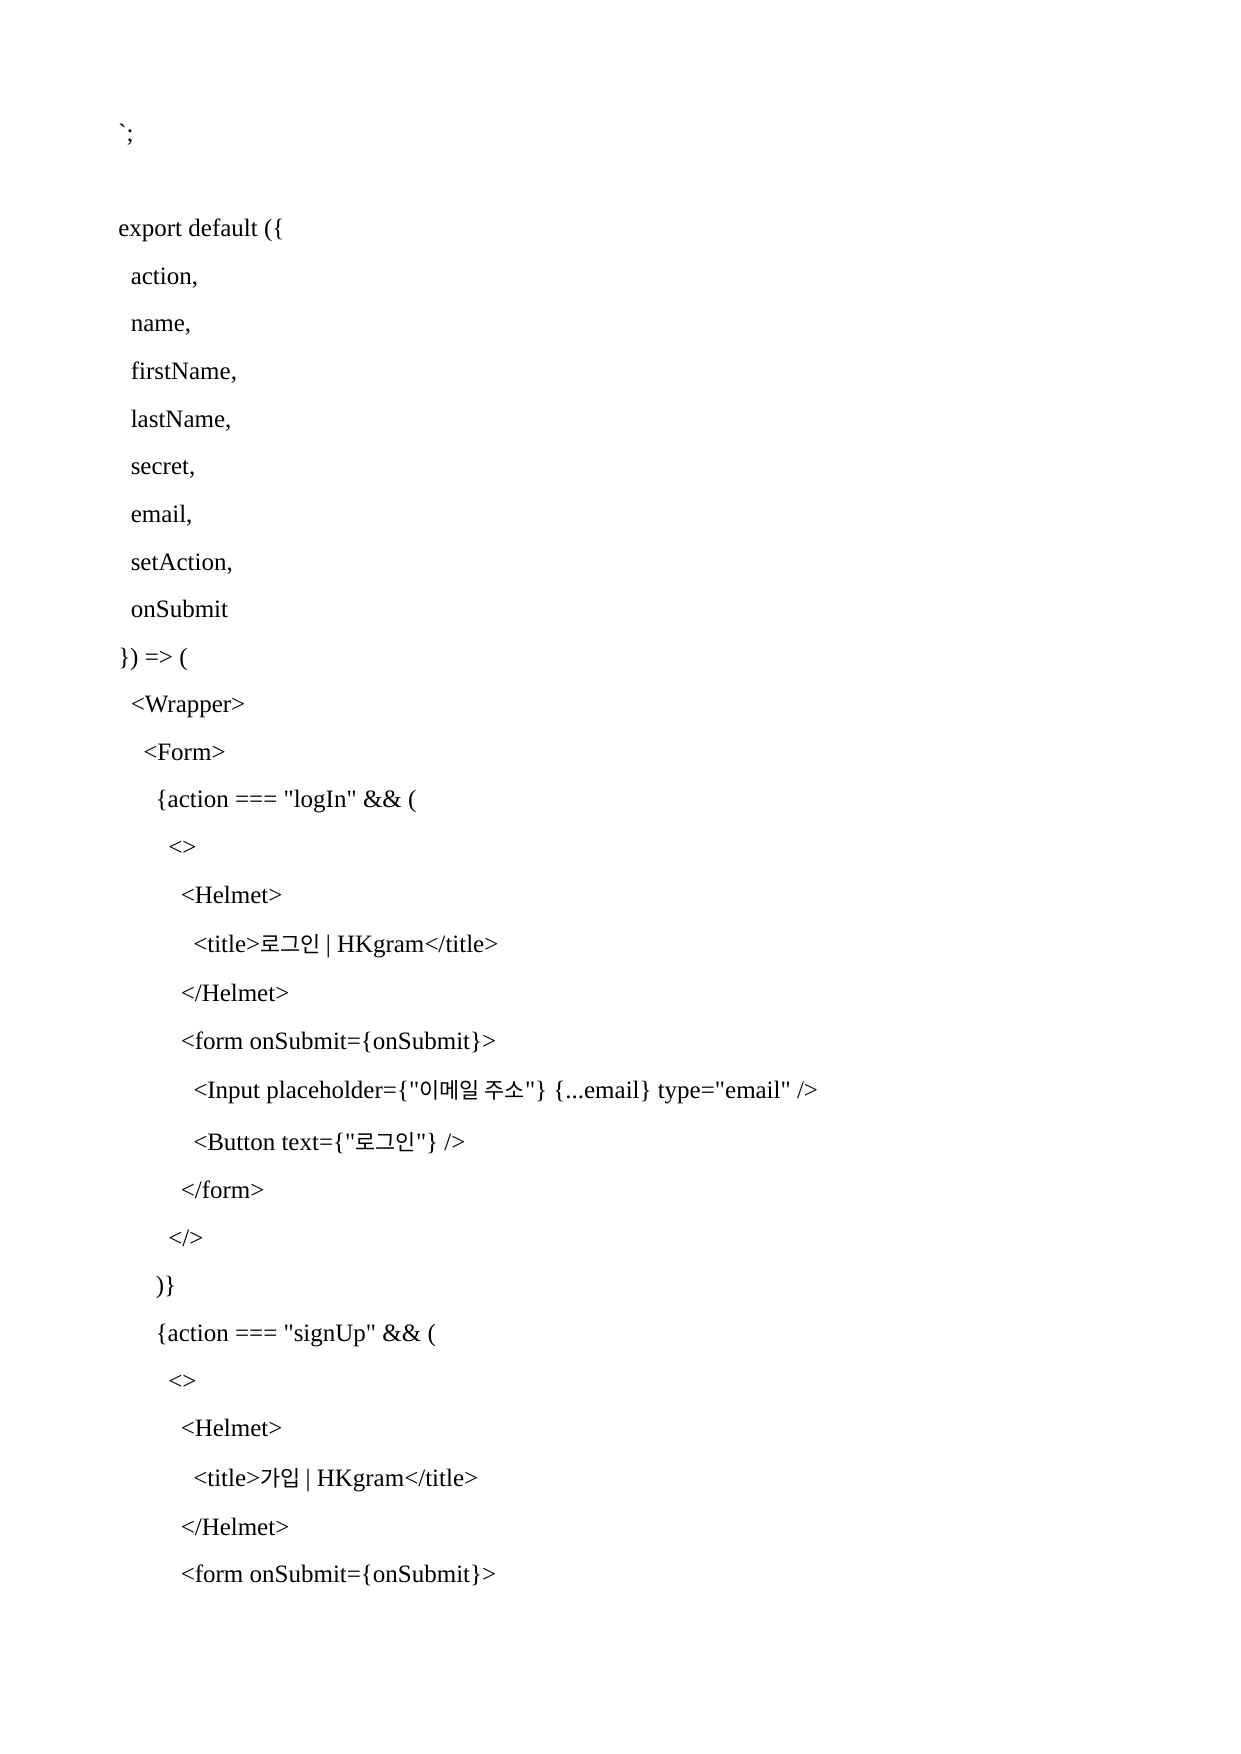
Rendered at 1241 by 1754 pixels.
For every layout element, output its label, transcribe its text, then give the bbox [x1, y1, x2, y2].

text action, [118, 261, 1122, 290]
text </Helmet> [118, 1512, 1122, 1541]
text <form onSubmit={onSubmit}> [118, 1026, 1122, 1055]
text <Button text={"로그인"} /> [118, 1124, 1122, 1156]
text <Helmet> [118, 880, 1122, 908]
text </Helmet> [118, 978, 1122, 1007]
text </form> [118, 1175, 1122, 1204]
text <> [118, 832, 1122, 861]
text <> [118, 1366, 1122, 1394]
text </> [118, 1223, 1122, 1252]
text <Wrapper> [118, 689, 1122, 718]
text <Input placeholder={"이메일 주소"} {...email} type="email" /> [118, 1073, 1122, 1105]
text email, [118, 499, 1122, 528]
text onSubmit [118, 594, 1122, 623]
text export default ({ [118, 213, 1122, 242]
text <Form> [118, 737, 1122, 766]
text {action === "signUp" && ( [118, 1318, 1122, 1347]
text <form onSubmit={onSubmit}> [118, 1559, 1122, 1588]
text <Helmet> [118, 1413, 1122, 1442]
text firstName, [118, 356, 1122, 385]
text {action === "logIn" && ( [118, 784, 1122, 813]
text <title>로그인 | HKgram</title> [118, 927, 1122, 959]
text )} [118, 1271, 1122, 1299]
text setAction, [118, 547, 1122, 575]
text lastName, [118, 404, 1122, 432]
text }) => ( [118, 642, 1122, 671]
text `; [118, 118, 1122, 147]
text secret, [118, 451, 1122, 480]
text <title>가입 | HKgram</title> [118, 1461, 1122, 1493]
text name, [118, 308, 1122, 337]
